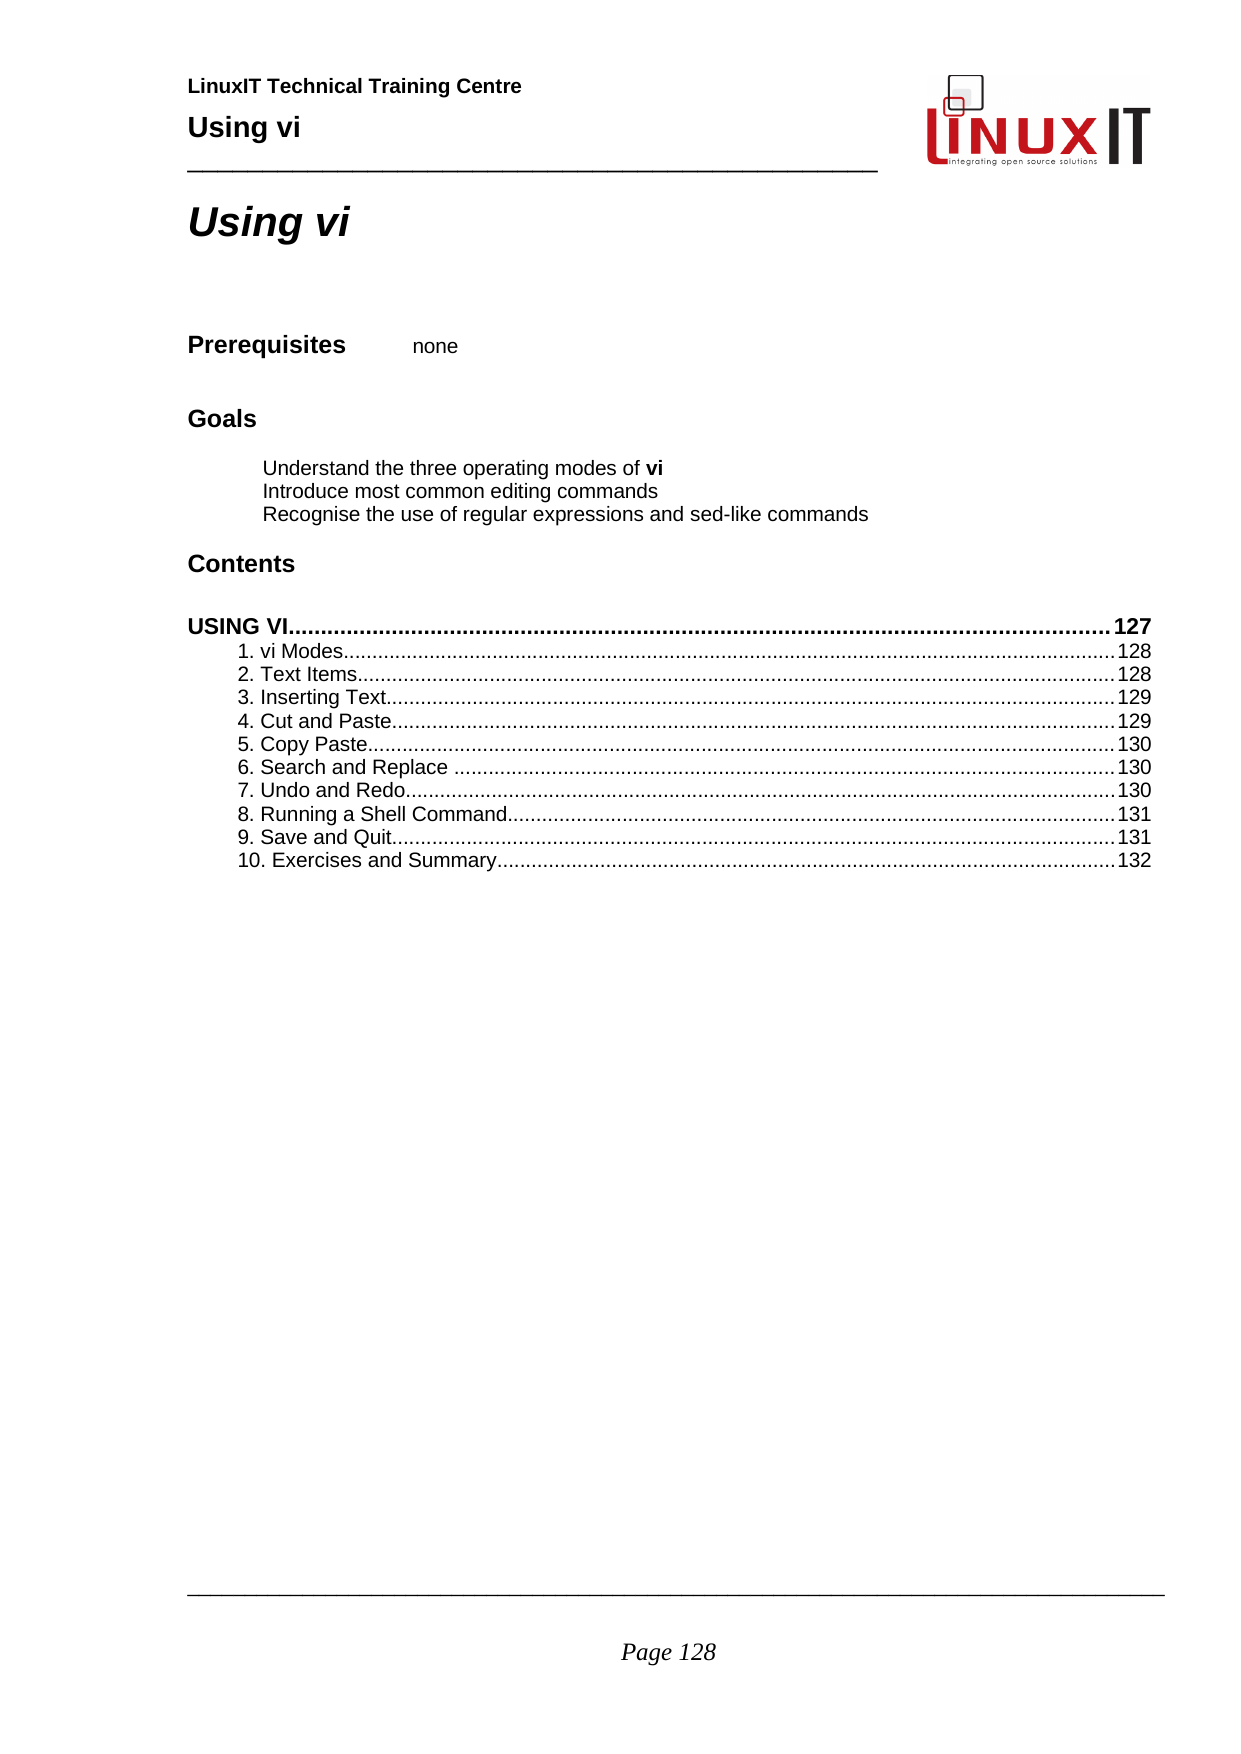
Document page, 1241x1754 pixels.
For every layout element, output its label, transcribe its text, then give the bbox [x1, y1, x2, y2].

text 3. Inserting Text 129 [237, 686, 1152, 709]
text 7. Undo and Redo 130 [237, 779, 1152, 802]
text 1. vi Modes 128 [237, 639, 1152, 663]
text 9. Save and Quit 131 [237, 825, 1152, 849]
text 8. Running a Shell Command 131 [237, 802, 1152, 825]
text Contents [187, 549, 1148, 577]
text 2. Text Items 128 [237, 663, 1152, 686]
text Recognise the use of regular expressions and sed-like commands [187, 503, 1148, 526]
text 10. Exercises and Summary 132 [237, 849, 1152, 872]
text Prerequisites none [187, 331, 1148, 359]
text 5. Copy Paste 130 [237, 732, 1152, 756]
text Understand the three operating modes of vi [187, 456, 1148, 479]
text 4. Cut and Paste 129 [237, 709, 1152, 732]
text Introduce most common editing commands [187, 479, 1148, 503]
picture [927, 75, 1151, 168]
text 6. Search and Replace 130 [237, 756, 1152, 779]
subtitle Using vi [187, 199, 1152, 245]
text Using vi 127 [187, 614, 1152, 639]
text Goals [187, 405, 1148, 433]
